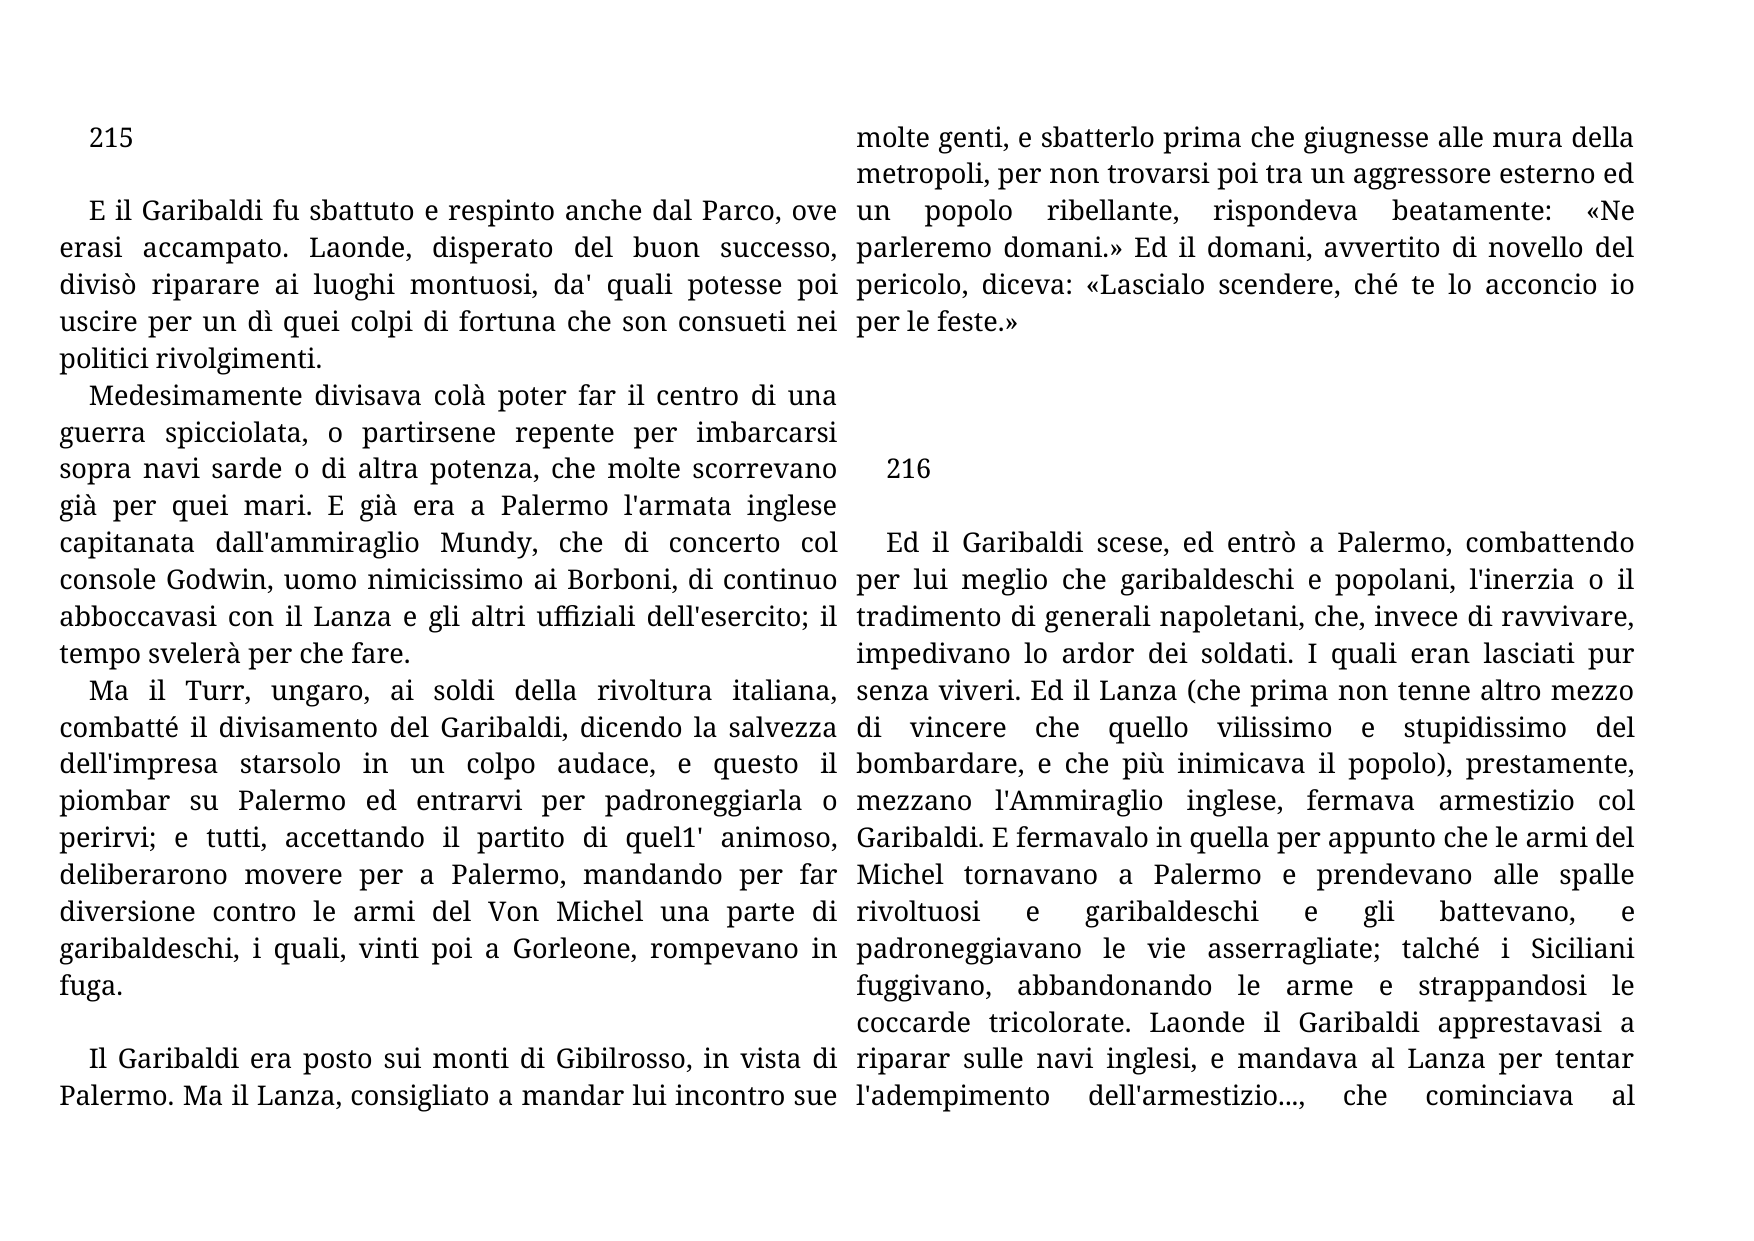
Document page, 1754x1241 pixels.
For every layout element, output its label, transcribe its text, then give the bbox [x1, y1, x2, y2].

text E il Garibaldi fu sbattuto e respinto anche dal Parco, ove erasi accampato. Laonde, disperato del buon successo, divisò riparare ai luoghi montuosi, da' quali potesse poi uscire per un dì quei colpi di fortuna che son consueti nei politici rivolgimenti. [59, 192, 838, 376]
text molte genti, e sbatterlo prima che giugnesse alle mura della metropoli, per non trovarsi poi tra un aggressore esterno ed un popolo ribellante, rispondeva beatamente: «Ne parleremo domani.» Ed il domani, avvertito di novello del pericolo, diceva: «Lascialo scendere, ché te lo acconcio io per le feste.» [856, 118, 1636, 339]
text Il Garibaldi era posto sui monti di Gibilrosso, in vista di Palermo. Ma il Lanza, consigliato a mandar lui incontro sue [59, 1040, 838, 1114]
text Medesimamente divisava colà poter far il centro di una guerra spicciolata, o partirsene repente per imbarcarsi sopra navi sarde o di altra potenza, che molte scorrevano già per quei mari. E già era a Palermo l'armata inglese capitanata dall'ammiraglio Mundy, che di concerto col console Godwin, uomo nimicissimo ai Borboni, di continuo abboccavasi con il Lanza e gli altri uffiziali dell'esercito; il tempo svelerà per che fare. [59, 376, 838, 671]
text Ma il Turr, ungaro, ai soldi della rivoltura italiana, combatté il divisamento del Garibaldi, dicendo la salvezza dell'impresa starsolo in un colpo audace, e questo il piombar su Palermo ed entrarvi per padroneggiarla o perirvi; e tutti, accettando il partito di quel1' animoso, deliberarono movere per a Palermo, mandando per far diversione contro le armi del Von Michel una parte di garibaldeschi, i quali, vinti poi a Gorleone, rompevano in fuga. [59, 671, 838, 1003]
text Ed il Garibaldi scese, ed entrò a Palermo, combattendo per lui meglio che garibaldeschi e popolani, l'inerzia o il tradimento di generali napoletani, che, invece di ravvivare, impedivano lo ardor dei soldati. I quali eran lasciati pur senza viveri. Ed il Lanza (che prima non tenne altro mezzo di vincere che quello vilissimo e stupidissimo del bombardare, e che più inimicava il popolo), prestamente, mezzano l'Ammiraglio inglese, fermava armestizio col Garibaldi. E fermavalo in quella per appunto che le armi del Michel tornavano a Palermo e prendevano alle spalle rivoltuosi e garibaldeschi e gli battevano, e padroneggiavano le vie asserragliate; talché i Siciliani fuggivano, abbandonando le arme e strappandosi le coccarde tricolorate. Laonde il Garibaldi apprestavasi a riparar sulle navi inglesi, e mandava al Lanza per tentar l'adempimento dell'armestizio..., che cominciava al [856, 524, 1636, 1114]
text 215 [59, 118, 838, 155]
text 216 [856, 450, 1636, 487]
